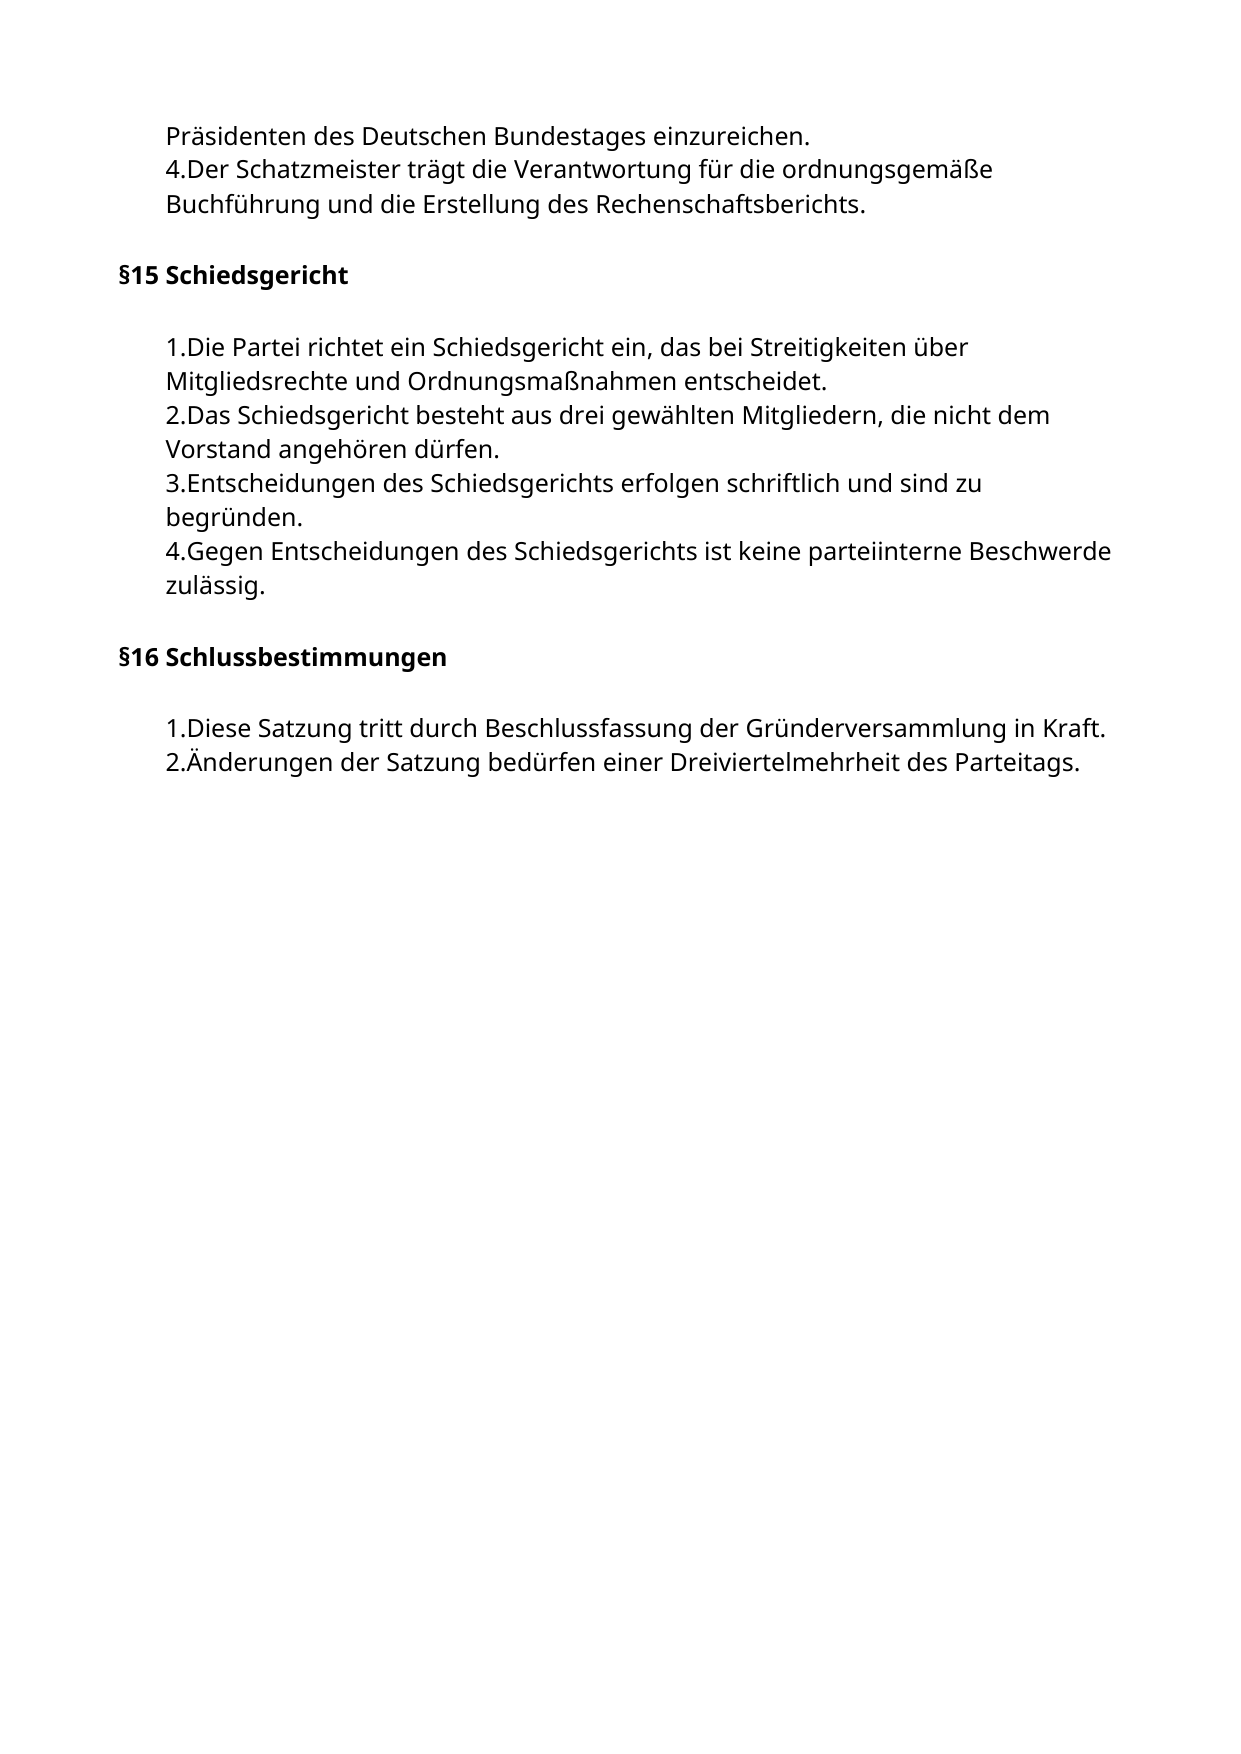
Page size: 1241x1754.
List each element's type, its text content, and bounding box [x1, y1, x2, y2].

list Gegen Entscheidungen des Schiedsgerichts ist keine parteiinterne Beschwerde zulässig. [118, 534, 1122, 602]
list Der Schatzmeister trägt die Verantwortung für die ordnungsgemäße Buchführung und die Erstellung des Rechenschaftsberichts. [118, 152, 1122, 220]
list Diese Satzung tritt durch Beschlussfassung der Gründerversammlung in Kraft. [118, 711, 1122, 745]
text §16 Schlussbestimmungen [118, 639, 1122, 673]
list Änderungen der Satzung bedürfen einer Dreiviertelmehrheit des Parteitags. [118, 745, 1122, 779]
text §15 Schiedsgericht [118, 258, 1122, 292]
list Die Partei richtet ein Schiedsgericht ein, das bei Streitigkeiten über Mitgliedsrechte und Ordnungsmaßnahmen entscheidet. [118, 329, 1122, 397]
list Entscheidungen des Schiedsgerichts erfolgen schriftlich und sind zu begründen. [118, 466, 1122, 534]
list Präsidenten des Deutschen Bundestages einzureichen. [118, 118, 1122, 152]
list Das Schiedsgericht besteht aus drei gewählten Mitgliedern, die nicht dem Vorstand angehören dürfen. [118, 397, 1122, 466]
